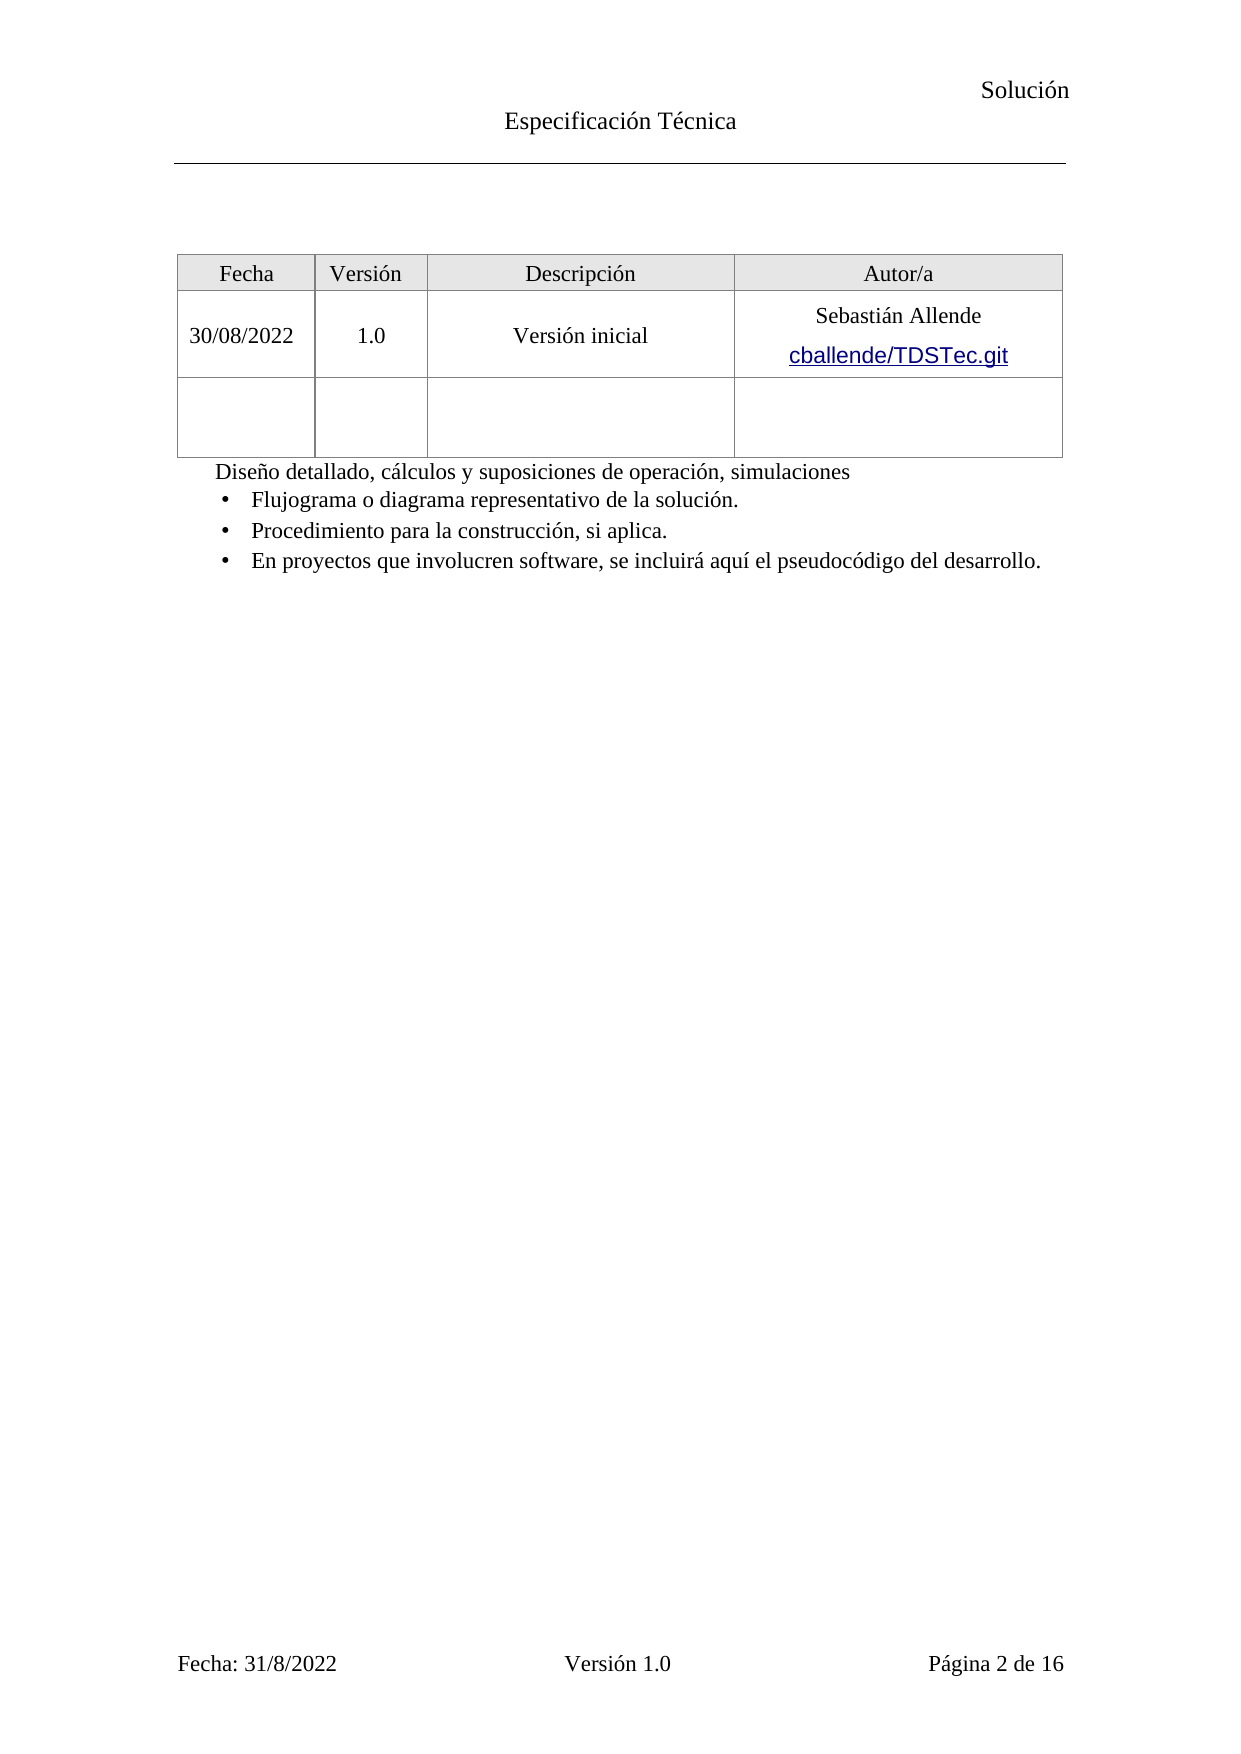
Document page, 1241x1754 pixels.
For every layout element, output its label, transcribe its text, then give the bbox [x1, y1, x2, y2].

text Diseño detallado, cálculos y suposiciones de operación, simulaciones [177, 458, 1069, 484]
list En proyectos que involucren software, se incluirá aquí el pseudocódigo del desarrollo. [221, 547, 1063, 573]
table_cell Versión inicial [428, 291, 734, 377]
table_header Autor/a [735, 255, 1062, 290]
table_cell [735, 378, 1062, 457]
table_cell Sebastián Allende cballende/TDSTec.git [735, 291, 1062, 377]
list Procedimiento para la construcción, si aplica. [221, 517, 1063, 543]
table_cell [428, 378, 734, 457]
table_cell 1.0 [316, 291, 427, 377]
table_cell 30/08/2022 [178, 291, 314, 377]
table_header Descripción [428, 255, 734, 290]
table_header Fecha [178, 255, 314, 290]
table_header Versión [316, 255, 427, 290]
table_cell [178, 378, 314, 457]
list Flujograma o diagrama representativo de la solución. [221, 486, 1063, 513]
table_cell [316, 378, 427, 457]
